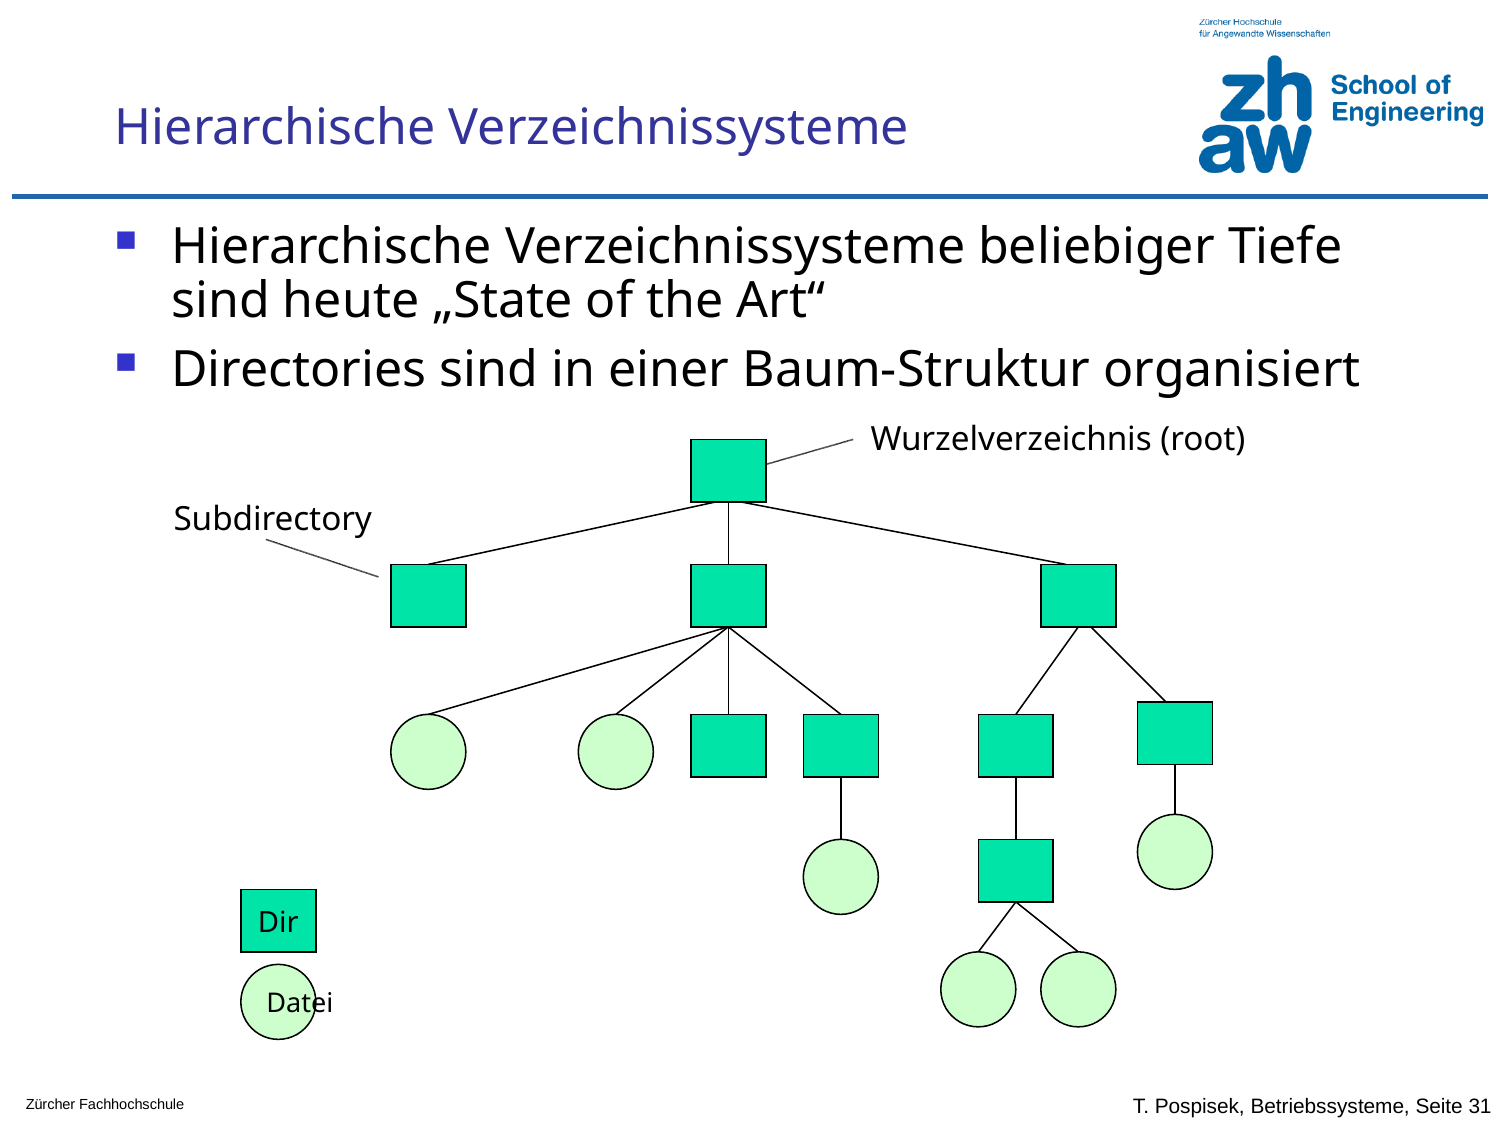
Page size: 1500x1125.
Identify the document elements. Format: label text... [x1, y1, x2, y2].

text_box Wurzelverzeichnis (root) [855, 409, 1262, 465]
text_box [803, 839, 879, 915]
picture [1199, 19, 1483, 173]
text_box [1137, 814, 1213, 890]
text_box Datei [240, 964, 316, 1040]
list Hierarchische Verzeichnissysteme beliebiger Tiefe sind heute „State of the Art“ Directories sind in einer Baum-Struktur organisiert [99, 212, 1392, 338]
text_box Subdirectory [158, 489, 388, 545]
text_box [940, 951, 1016, 1027]
text_box Dir [240, 889, 316, 952]
text_box [578, 714, 654, 790]
title Hierarchische Verzeichnissysteme [99, 50, 1379, 163]
text_box [390, 714, 466, 790]
text_box [1040, 951, 1116, 1027]
